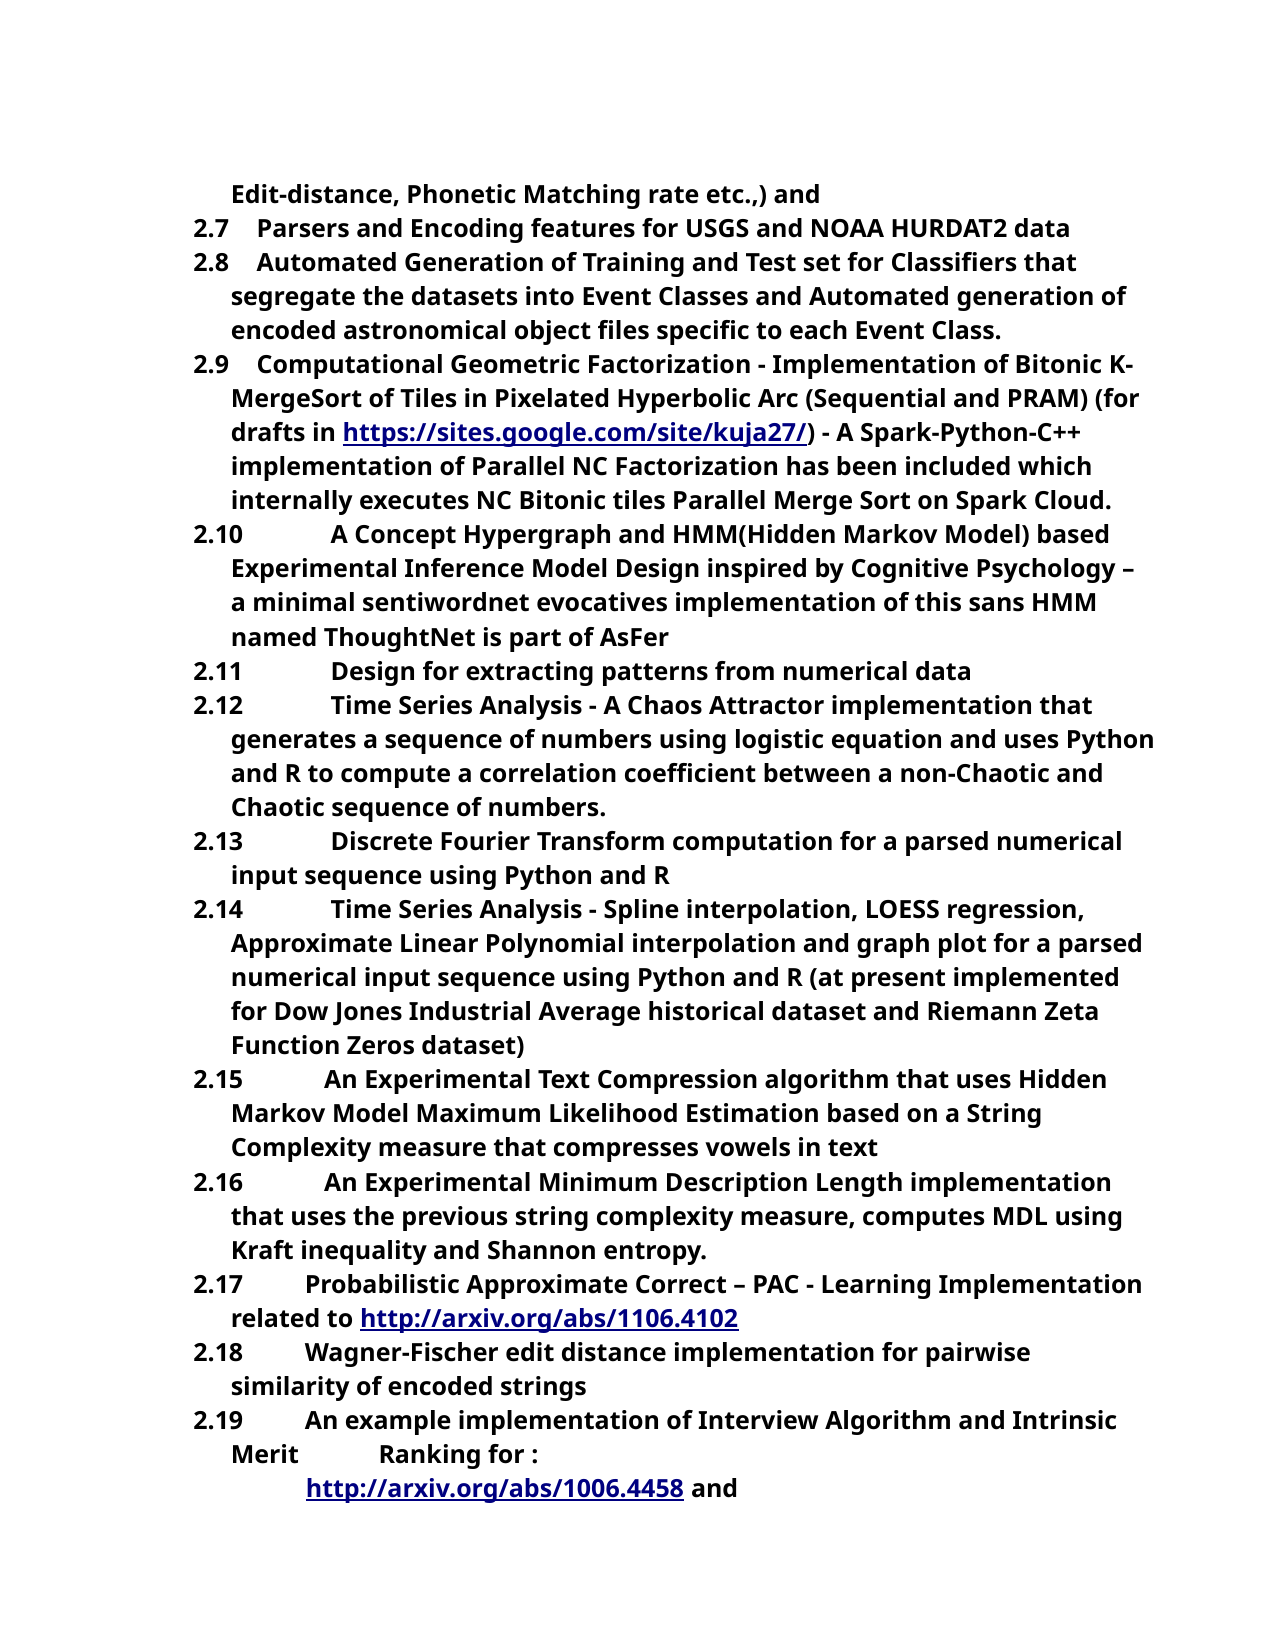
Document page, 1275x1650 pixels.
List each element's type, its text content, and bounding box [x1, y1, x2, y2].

list http://arxiv.org/abs/1006.4458 and [268, 1471, 1157, 1505]
list An Experimental Text Compression algorithm that uses Hidden Markov Model Maximum Likelihood Estimation based on a String Complexity measure that compresses vowels in text [193, 1062, 1157, 1164]
list Computational Geometric Factorization - Implementation of Bitonic K-MergeSort of Tiles in Pixelated Hyperbolic Arc (Sequential and PRAM) (for drafts in https://sites.google.com/site/kuja27/) - A Spark-Python-C++ implementation of Parallel NC Factorization has been included which internally executes NC Bitonic tiles Parallel Merge Sort on Spark Cloud. [193, 347, 1157, 517]
list Automated Generation of Training and Test set for Classifiers that segregate the datasets into Event Classes and Automated generation of encoded astronomical object files specific to each Event Class. [193, 244, 1157, 347]
list Discrete Fourier Transform computation for a parsed numerical input sequence using Python and R [193, 823, 1157, 892]
list Wagner-Fischer edit distance implementation for pairwise similarity of encoded strings [193, 1334, 1157, 1403]
list Time Series Analysis - A Chaos Attractor implementation that generates a sequence of numbers using logistic equation and uses Python and R to compute a correlation coefficient between a non-Chaotic and Chaotic sequence of numbers. [193, 687, 1157, 823]
list An Experimental Minimum Description Length implementation that uses the previous string complexity measure, computes MDL using Kraft inequality and Shannon entropy. [193, 1164, 1157, 1266]
list A Concept Hypergraph and HMM(Hidden Markov Model) based Experimental Inference Model Design inspired by Cognitive Psychology – a minimal sentiwordnet evocatives implementation of this sans HMM named ThoughtNet is part of AsFer [193, 517, 1157, 653]
list Probabilistic Approximate Correct – PAC - Learning Implementation related to http://arxiv.org/abs/1106.4102 [193, 1266, 1157, 1334]
list An example implementation of Interview Algorithm and Intrinsic Merit Ranking for : [193, 1403, 1157, 1471]
list Parsers and Encoding features for USGS and NOAA HURDAT2 data [193, 210, 1157, 244]
list Design for extracting patterns from numerical data [193, 653, 1157, 687]
list Edit-distance, Phonetic Matching rate etc.,) and [193, 176, 1157, 210]
list Time Series Analysis - Spline interpolation, LOESS regression, Approximate Linear Polynomial interpolation and graph plot for a parsed numerical input sequence using Python and R (at present implemented for Dow Jones Industrial Average historical dataset and Riemann Zeta Function Zeros dataset) [193, 892, 1157, 1062]
